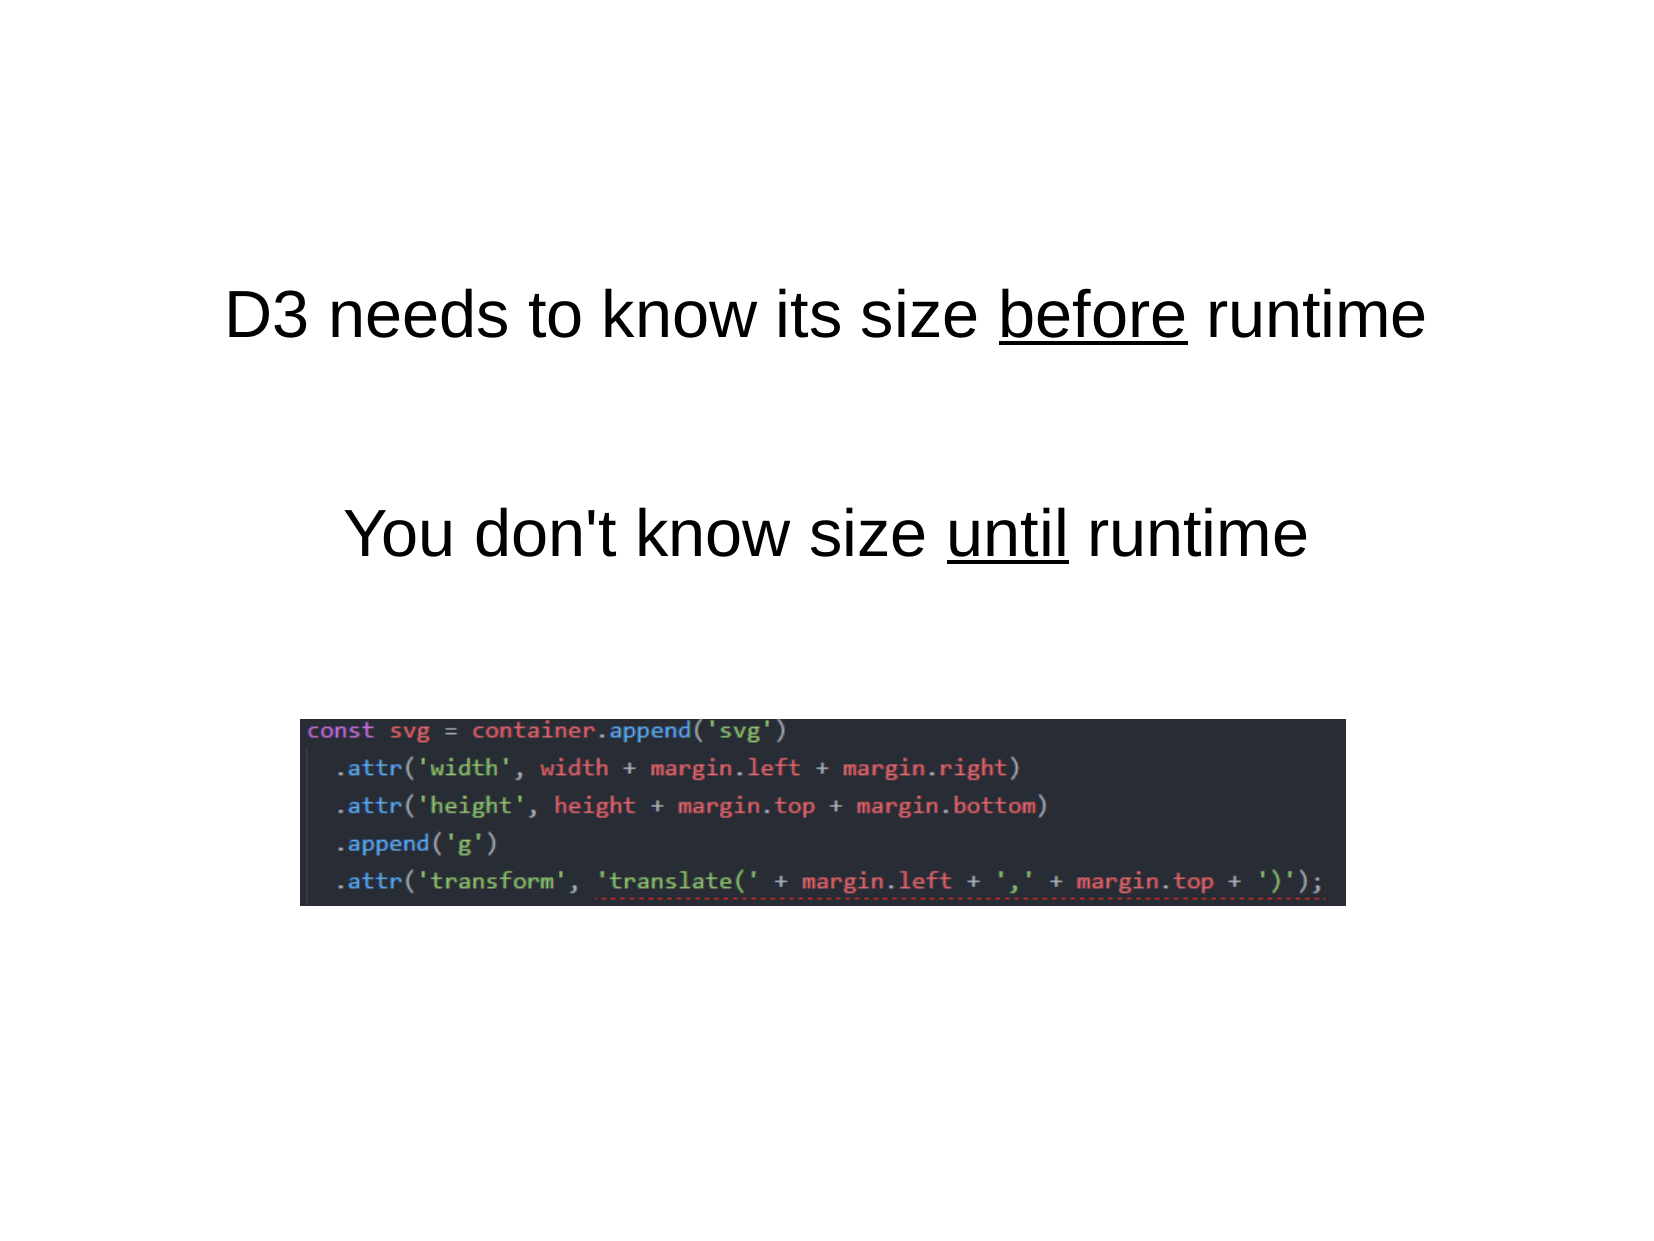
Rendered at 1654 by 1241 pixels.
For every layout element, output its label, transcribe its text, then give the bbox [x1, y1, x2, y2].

picture [300, 719, 1346, 906]
subtitle D3 needs to know its size before runtime You don't know size until runtime [82, 49, 1571, 1010]
